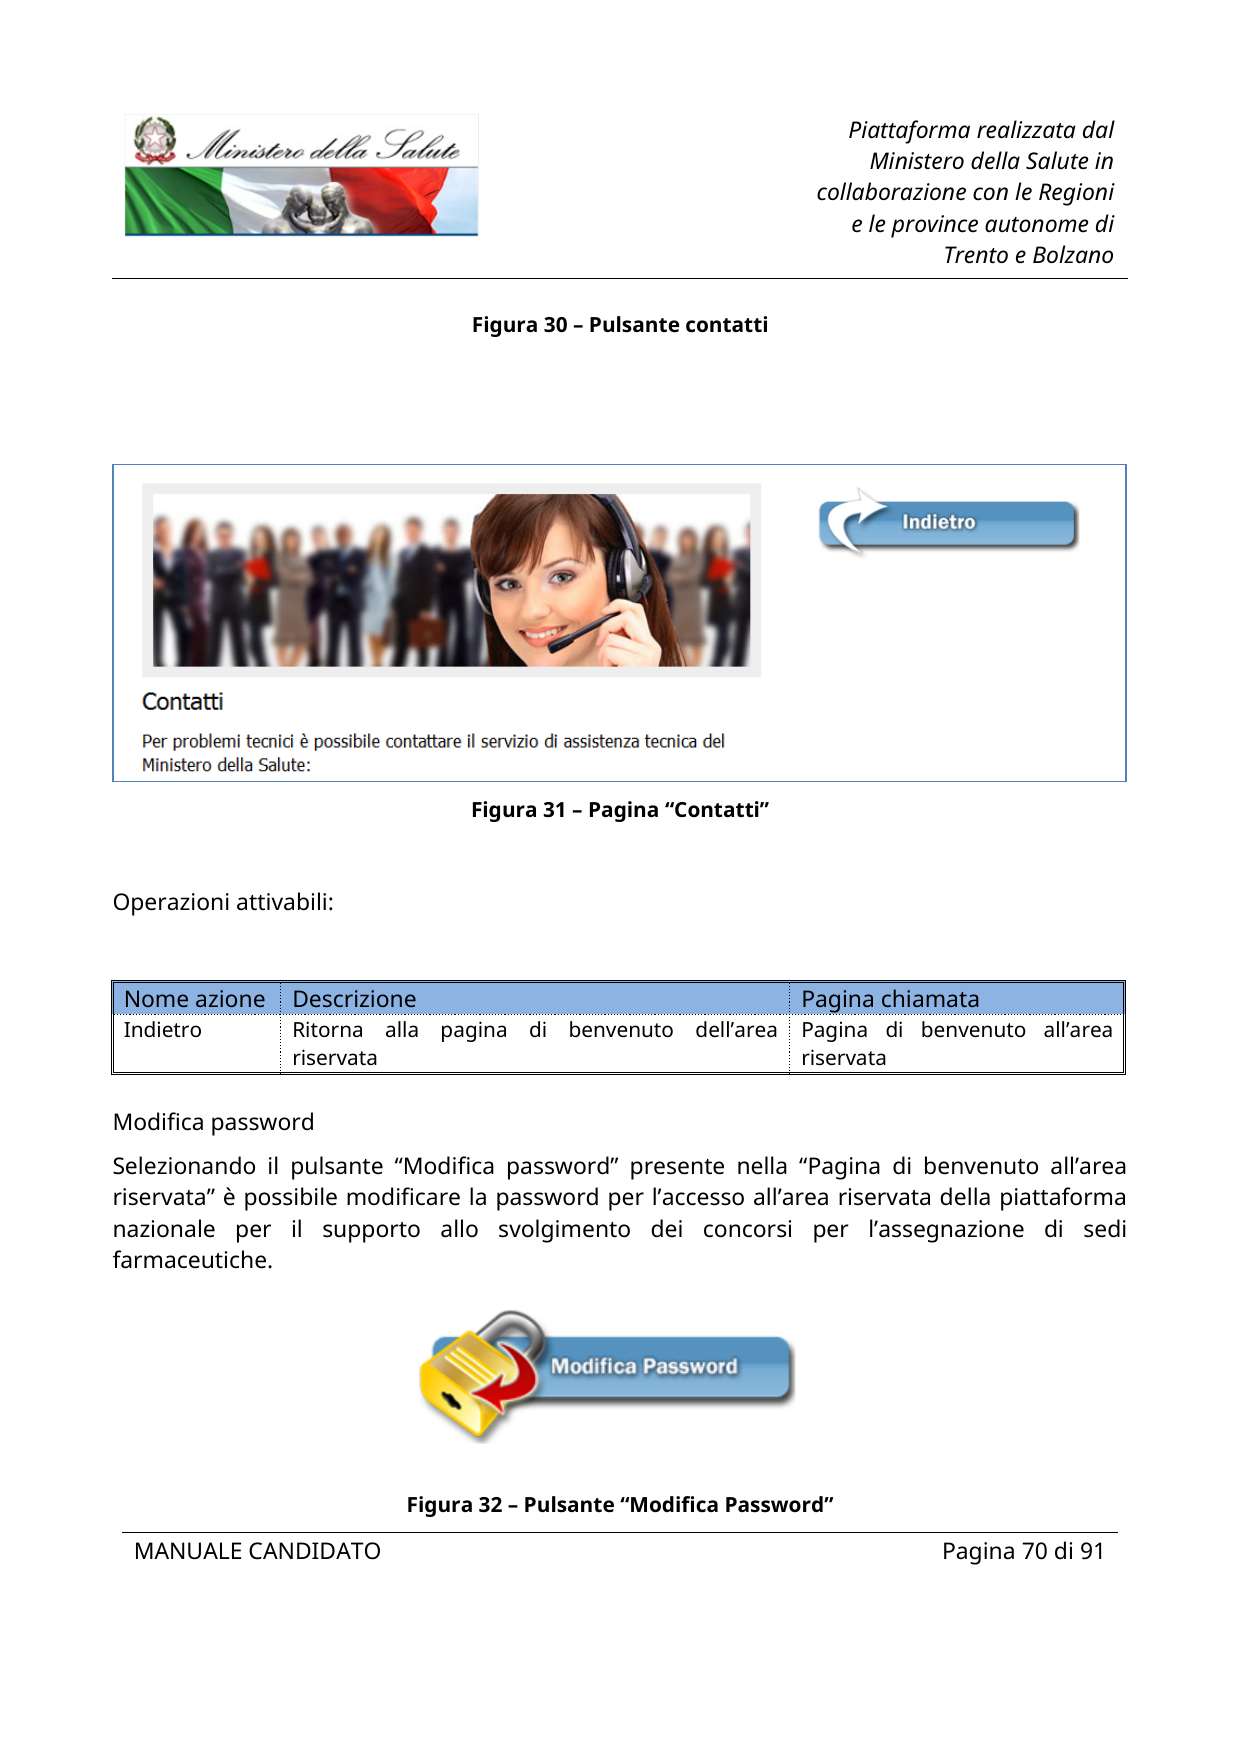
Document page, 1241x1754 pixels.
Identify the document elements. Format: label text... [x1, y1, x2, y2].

text Figura 32 – Pulsante “Modifica Password” [112, 1491, 1128, 1519]
table_cell Ritorna alla pagina di benvenuto dell’area riservata [281, 1014, 790, 1072]
table_header Pagina chiamata [790, 983, 1123, 1014]
table_header Descrizione [281, 983, 790, 1014]
table_cell Pagina di benvenuto all’area riservata [790, 1014, 1123, 1072]
text Operazioni attivabili: [112, 886, 1128, 917]
text Selezionando il pulsante “Modifica password” presente nella “Pagina di benvenuto all’area riservata” è possibile modificare la password per l’accesso all’area riservata della piattaforma nazionale per il supporto allo svolgimento dei concorsi per l’assegnazione di sedi farmaceutiche. [112, 1150, 1128, 1275]
table_cell Indietro [114, 1014, 281, 1072]
text Figura 31 – Pagina “Contatti” [112, 795, 1128, 823]
subtitle Modifica password [112, 1106, 1128, 1137]
table_header Nome azione [114, 983, 281, 1014]
text Figura 30 – Pulsante contatti [112, 310, 1128, 338]
